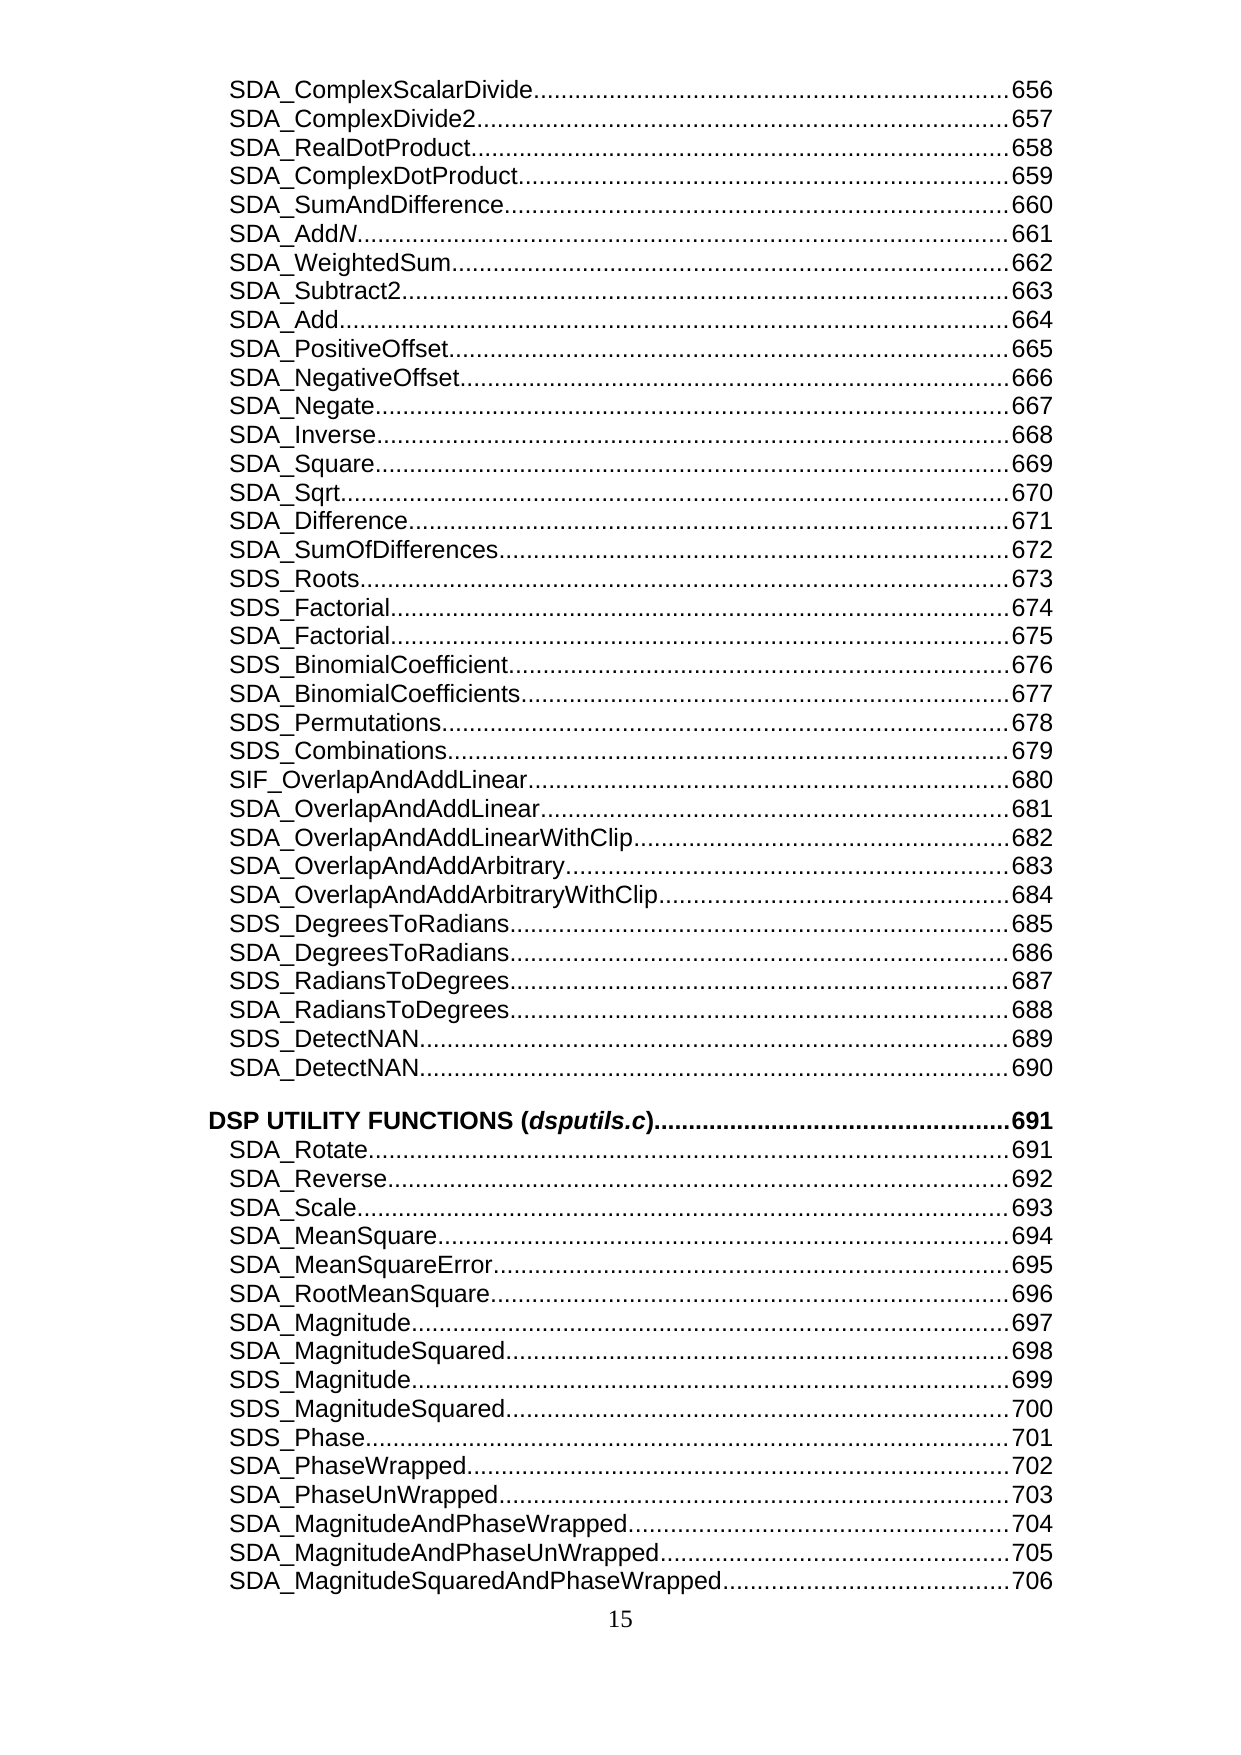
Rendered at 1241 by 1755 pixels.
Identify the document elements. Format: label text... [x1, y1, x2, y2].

text SDA_MagnitudeAndPhaseUnWrapped 705 [229, 1537, 1053, 1566]
text SDS_Permutations 678 [229, 707, 1053, 736]
text SDS_RadiansToDegrees 687 [229, 966, 1053, 995]
text SDA_AddN 661 [229, 219, 1053, 247]
text SDS_Phase 701 [229, 1422, 1053, 1451]
text SDA_Sqrt 670 [229, 477, 1053, 506]
text SDS_MagnitudeSquared 700 [229, 1394, 1053, 1422]
text SDS_Factorial 674 [229, 592, 1053, 621]
text SDA_SumOfDifferences 672 [229, 535, 1053, 564]
text SDA_ComplexDotProduct 659 [229, 161, 1053, 190]
text SDA_PhaseWrapped 702 [229, 1451, 1053, 1480]
text SDA_ComplexDivide2 657 [229, 104, 1053, 132]
text SDA_SumAndDifference 660 [229, 190, 1053, 219]
text SDA_DegreesToRadians 686 [229, 937, 1053, 966]
text SDS_DetectNAN 689 [229, 1024, 1053, 1052]
text SDA_Square 669 [229, 449, 1053, 477]
text SDA_Scale 693 [229, 1192, 1053, 1221]
text SDA_PhaseUnWrapped 703 [229, 1480, 1053, 1509]
text SDA_MeanSquare 694 [229, 1221, 1053, 1250]
text SDA_PositiveOffset 665 [229, 334, 1053, 362]
text SDA_MeanSquareError 695 [229, 1250, 1053, 1279]
text SDS_Roots 673 [229, 564, 1053, 592]
text SDA_BinomialCoefficients 677 [229, 679, 1053, 707]
text SDA_Rotate 691 [229, 1135, 1053, 1164]
text SDA_DetectNAN 690 [229, 1052, 1053, 1081]
text SDA_Magnitude 697 [229, 1307, 1053, 1336]
text SDA_OverlapAndAddArbitrary 683 [229, 851, 1053, 880]
text SDA_MagnitudeAndPhaseWrapped 704 [229, 1509, 1053, 1537]
text SDA_WeightedSum 662 [229, 247, 1053, 276]
text SDS_BinomialCoefficient 676 [229, 650, 1053, 679]
text SDA_RadiansToDegrees 688 [229, 995, 1053, 1024]
text SDA_MagnitudeSquaredAndPhaseWrapped 706 [229, 1566, 1053, 1595]
text SDA_Subtract2 663 [229, 276, 1053, 305]
text SDA_OverlapAndAddLinear 681 [229, 794, 1053, 822]
text SDA_MagnitudeSquared 698 [229, 1336, 1053, 1365]
text DSP UTILITY FUNCTIONS (dsputils.c) 691 [208, 1106, 1053, 1135]
text SDA_Negate 667 [229, 391, 1053, 420]
text SDA_Reverse 692 [229, 1164, 1053, 1192]
text SDA_Difference 671 [229, 506, 1053, 535]
text SDA_Add 664 [229, 305, 1053, 334]
text SDS_DegreesToRadians 685 [229, 909, 1053, 937]
text SDA_NegativeOffset 666 [229, 362, 1053, 391]
text SDA_ComplexScalarDivide 656 [229, 75, 1053, 104]
text SDA_OverlapAndAddArbitraryWithClip 684 [229, 880, 1053, 909]
text SIF_OverlapAndAddLinear 680 [229, 765, 1053, 794]
text SDS_Combinations 679 [229, 736, 1053, 765]
text SDA_RootMeanSquare 696 [229, 1279, 1053, 1307]
text SDA_RealDotProduct 658 [229, 132, 1053, 161]
text SDS_Magnitude 699 [229, 1365, 1053, 1394]
text SDA_Factorial 675 [229, 621, 1053, 650]
text SDA_OverlapAndAddLinearWithClip 682 [229, 822, 1053, 851]
text SDA_Inverse 668 [229, 420, 1053, 449]
